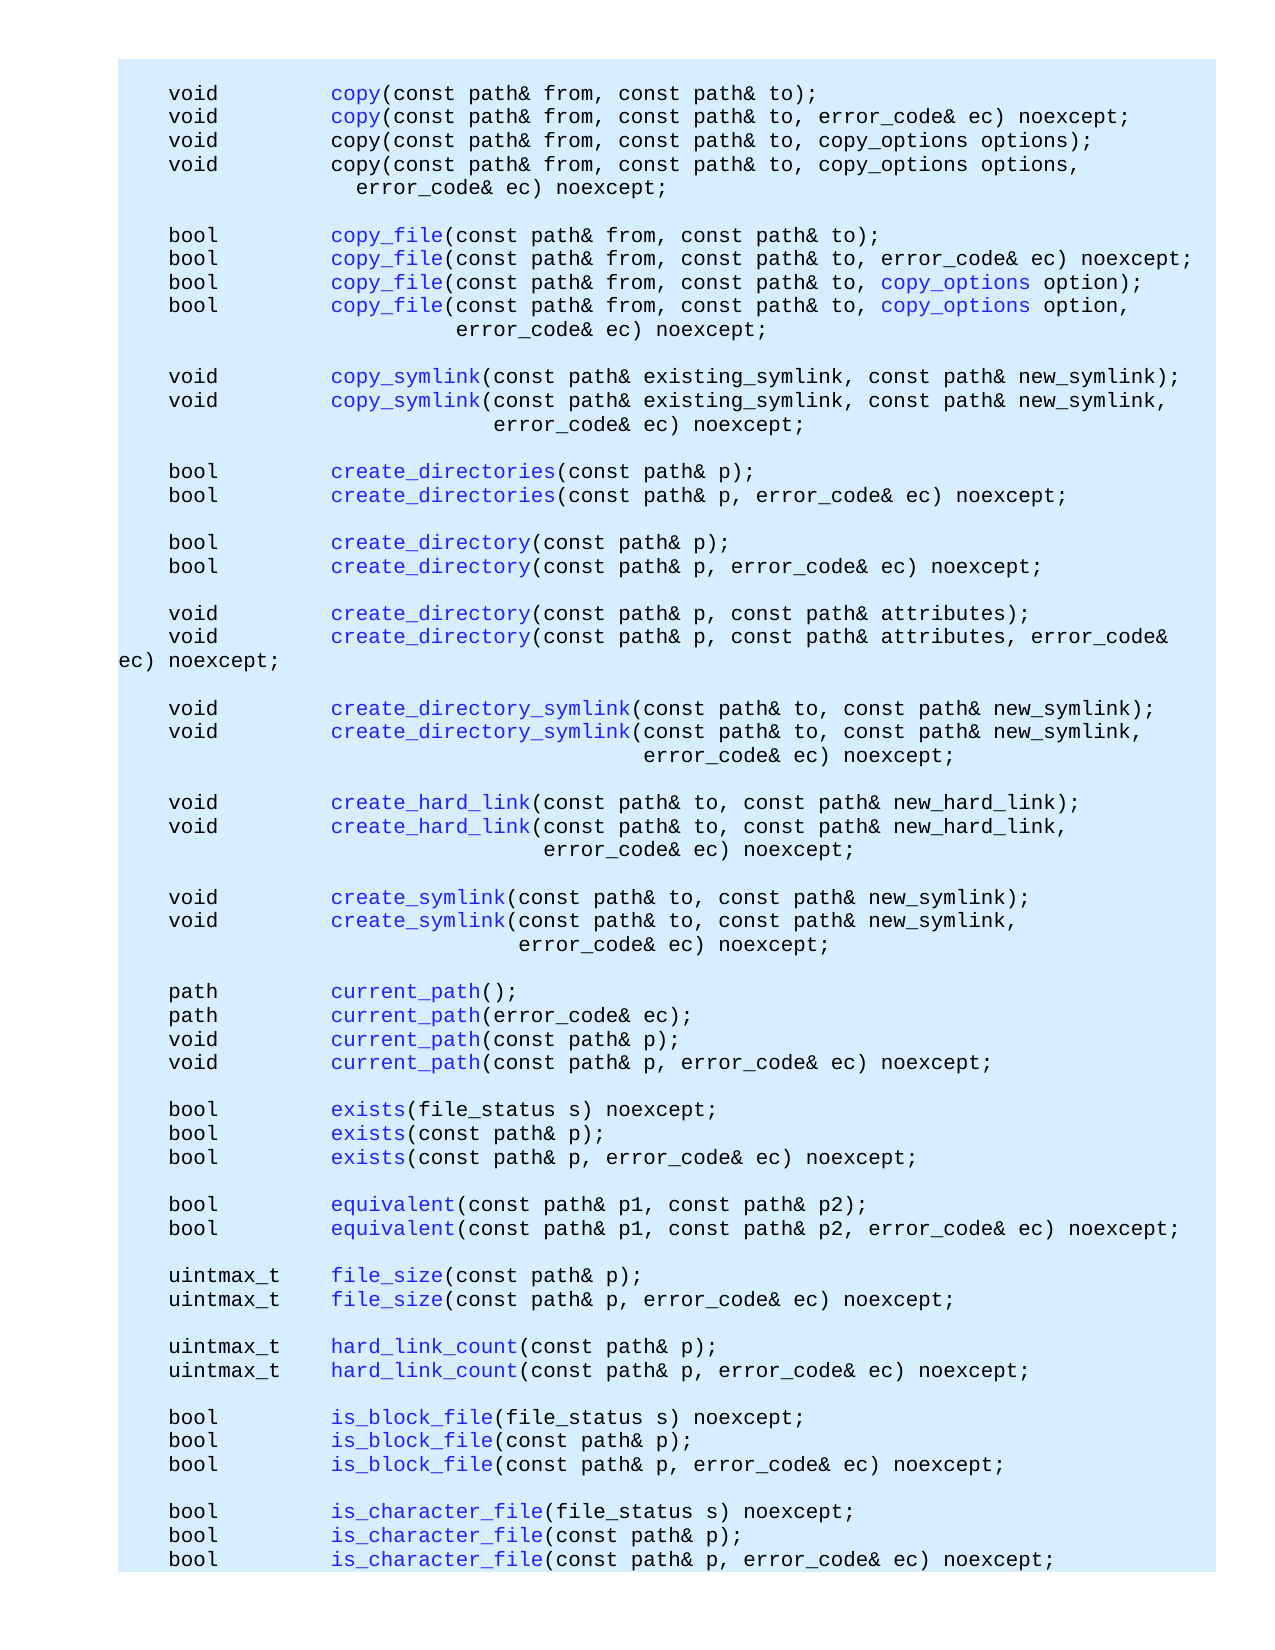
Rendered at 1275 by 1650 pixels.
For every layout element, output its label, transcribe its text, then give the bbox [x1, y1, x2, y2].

text error_code& ec) noexcept; [118, 177, 1216, 201]
text void create_hard_link(const path& to, const path& new_hard_link); [118, 792, 1216, 816]
text bool equivalent(const path& p1, const path& p2, error_code& ec) noexcept; [118, 1218, 1216, 1241]
text bool copy_file(const path& from, const path& to, copy_options option, [118, 296, 1216, 319]
text uintmax_t file_size(const path& p); [118, 1265, 1216, 1289]
text bool copy_file(const path& from, const path& to); [118, 224, 1216, 248]
text void copy(const path& from, const path& to, copy_options options); [118, 130, 1216, 154]
text void current_path(const path& p); [118, 1028, 1216, 1052]
text path current_path(); [118, 981, 1216, 1005]
text error_code& ec) noexcept; [118, 934, 1216, 958]
text void create_hard_link(const path& to, const path& new_hard_link, [118, 816, 1216, 839]
text void copy(const path& from, const path& to); [118, 83, 1216, 106]
text bool create_directories(const path& p); [118, 461, 1216, 485]
text path current_path(error_code& ec); [118, 1005, 1216, 1028]
text bool is_block_file(const path& p, error_code& ec) noexcept; [118, 1454, 1216, 1478]
text void copy(const path& from, const path& to, copy_options options, [118, 154, 1216, 177]
text void copy_symlink(const path& existing_symlink, const path& new_symlink, [118, 390, 1216, 414]
text void copy_symlink(const path& existing_symlink, const path& new_symlink); [118, 366, 1216, 390]
text void create_directory_symlink(const path& to, const path& new_symlink, [118, 721, 1216, 745]
text uintmax_t hard_link_count(const path& p, error_code& ec) noexcept; [118, 1359, 1216, 1383]
text bool is_block_file(file_status s) noexcept; [118, 1407, 1216, 1431]
text bool is_block_file(const path& p); [118, 1431, 1216, 1454]
text error_code& ec) noexcept; [118, 745, 1216, 768]
text void create_directory_symlink(const path& to, const path& new_symlink); [118, 697, 1216, 721]
text bool exists(const path& p); [118, 1123, 1216, 1147]
text void current_path(const path& p, error_code& ec) noexcept; [118, 1052, 1216, 1076]
text error_code& ec) noexcept; [118, 414, 1216, 437]
text void create_directory(const path& p, const path& attributes); [118, 603, 1216, 627]
text bool exists(const path& p, error_code& ec) noexcept; [118, 1147, 1216, 1170]
text bool equivalent(const path& p1, const path& p2); [118, 1194, 1216, 1218]
text error_code& ec) noexcept; [118, 319, 1216, 343]
text bool copy_file(const path& from, const path& to, error_code& ec) noexcept; [118, 248, 1216, 272]
text bool exists(file_status s) noexcept; [118, 1099, 1216, 1123]
text void create_symlink(const path& to, const path& new_symlink, [118, 910, 1216, 934]
text void create_directory(const path& p, const path& attributes, error_code& ec) noexcept; [118, 627, 1216, 674]
text bool create_directory(const path& p, error_code& ec) noexcept; [118, 556, 1216, 579]
text uintmax_t file_size(const path& p, error_code& ec) noexcept; [118, 1289, 1216, 1312]
text bool copy_file(const path& from, const path& to, copy_options option); [118, 272, 1216, 296]
text void create_symlink(const path& to, const path& new_symlink); [118, 887, 1216, 910]
text bool is_character_file(const path& p); [118, 1525, 1216, 1549]
text bool create_directory(const path& p); [118, 532, 1216, 556]
text bool is_character_file(const path& p, error_code& ec) noexcept; [118, 1549, 1216, 1572]
text error_code& ec) noexcept; [118, 839, 1216, 863]
text bool is_character_file(file_status s) noexcept; [118, 1501, 1216, 1525]
text bool create_directories(const path& p, error_code& ec) noexcept; [118, 485, 1216, 508]
text void copy(const path& from, const path& to, error_code& ec) noexcept; [118, 106, 1216, 130]
text uintmax_t hard_link_count(const path& p); [118, 1336, 1216, 1359]
